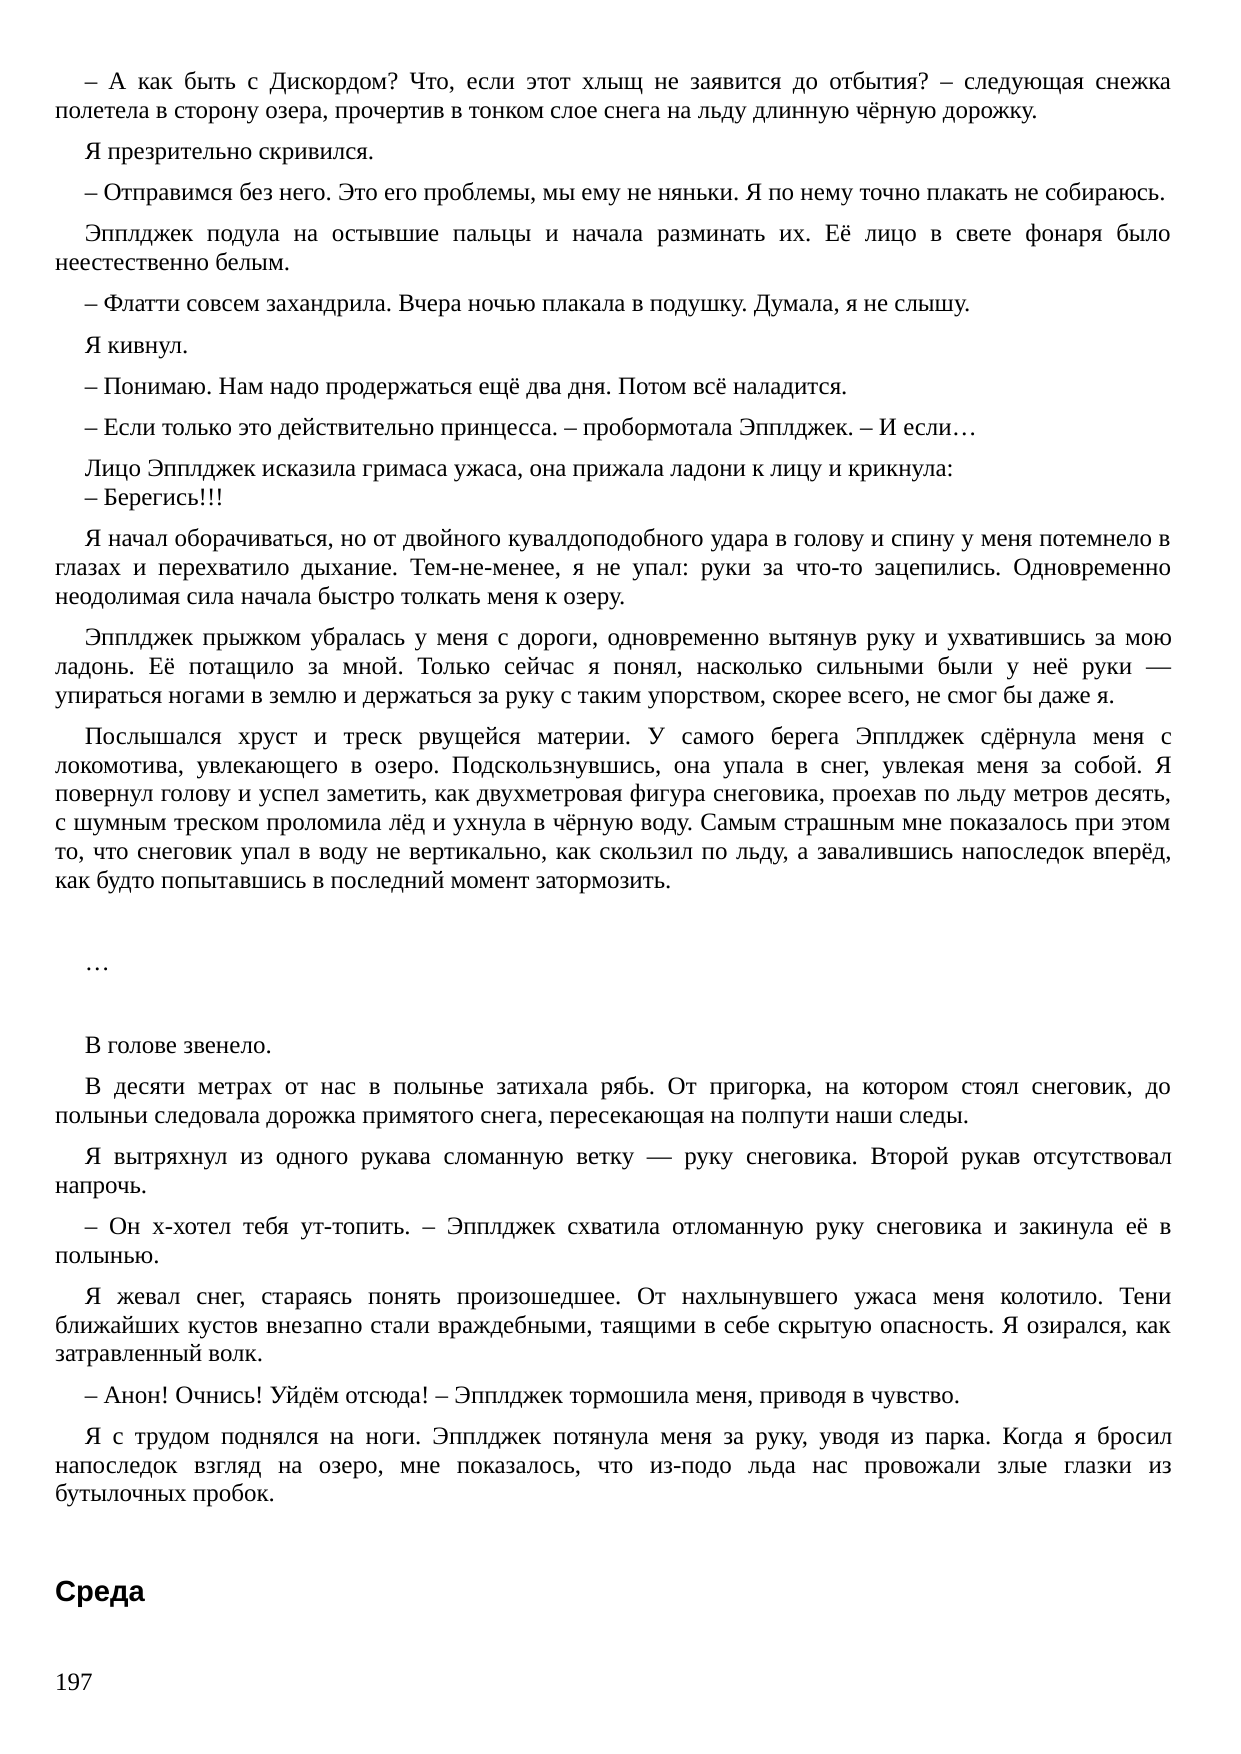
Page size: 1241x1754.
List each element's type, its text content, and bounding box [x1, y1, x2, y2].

text – Отправимся без него. Это его проблемы, мы ему не няньки. Я по нему точно плакать не собираюсь. [55, 177, 1173, 206]
text … [55, 947, 1173, 976]
subtitle Среда [55, 1573, 1173, 1607]
text Я жевал снег, стараясь понять произошедшее. От нахлынувшего ужаса меня колотило. Тени ближайших кустов внезапно стали враждебными, таящими в себе скрытую опасность. Я озирался, как затравленный волк. [55, 1281, 1173, 1367]
text – Флатти совсем захандрила. Вчера ночью плакала в подушку. Думала, я не слышу. [55, 288, 1173, 317]
text – Он х-хотел тебя ут-топить. – Эпплджек схватила отломанную руку снеговика и закинула её в полынью. [55, 1211, 1173, 1268]
text – Понимаю. Нам надо продержаться ещё два дня. Потом всё наладится. [55, 371, 1173, 400]
text Я начал оборачиваться, но от двойного кувалдоподобного удара в голову и спину у меня потемнело в глазах и перехватило дыхание. Тем-не-менее, я не упал: руки за что-то зацепились. Одновременно неодолимая сила начала быстро толкать меня к озеру. [55, 523, 1173, 610]
text – Берегись!!! [55, 482, 1173, 511]
text Эпплджек подула на остывшие пальцы и начала разминать их. Её лицо в свете фонаря было неестественно белым. [55, 218, 1173, 276]
text – А как быть с Дискордом? Что, если этот хлыщ не заявится до отбытия? – следующая снежка полетела в сторону озера, прочертив в тонком слое снега на льду длинную чёрную дорожку. [55, 66, 1173, 123]
text Эпплджек прыжком убралась у меня с дороги, одновременно вытянув руку и ухватившись за мою ладонь. Её потащило за мной. Только сейчас я понял, насколько сильными были у неё руки — упираться ногами в землю и держаться за руку с таким упорством, скорее всего, не смог бы даже я. [55, 622, 1173, 708]
text В десяти метрах от нас в полынье затихала рябь. От пригорка, на котором стоял снеговик, до полыньи следовала дорожка примятого снега, пересекающая на полпути наши следы. [55, 1071, 1173, 1128]
text В голове звенело. [55, 1030, 1173, 1058]
text – Анон! Очнись! Уйдём отсюда! – Эпплджек тормошила меня, приводя в чувство. [55, 1380, 1173, 1408]
text Лицо Эпплджек исказила гримаса ужаса, она прижала ладони к лицу и крикнула: [55, 453, 1173, 482]
text Я с трудом поднялся на ноги. Эпплджек потянула меня за руку, уводя из парка. Когда я бросил напоследок взгляд на озеро, мне показалось, что из-подо льда нас провожали злые глазки из бутылочных пробок. [55, 1421, 1173, 1507]
text Я кивнул. [55, 330, 1173, 358]
text Послышался хруст и треск рвущейся материи. У самого берега Эпплджек сдёрнула меня с локомотива, увлекающего в озеро. Подскользнувшись, она упала в снег, увлекая меня за собой. Я повернул голову и успел заметить, как двухметровая фигура снеговика, проехав по льду метров десять, с шумным треском проломила лёд и ухнула в чёрную воду. Самым страшным мне показалось при этом то, что снеговик упал в воду не вертикально, как скользил по льду, а завалившись напоследок вперёд, как будто попытавшись в последний момент затормозить. [55, 721, 1173, 893]
text Я вытряхнул из одного рукава сломанную ветку — руку снеговика. Второй рукав отсутствовал напрочь. [55, 1141, 1173, 1198]
text – Если только это действительно принцесса. – пробормотала Эпплджек. – И если… [55, 412, 1173, 441]
text Я презрительно скривился. [55, 136, 1173, 165]
